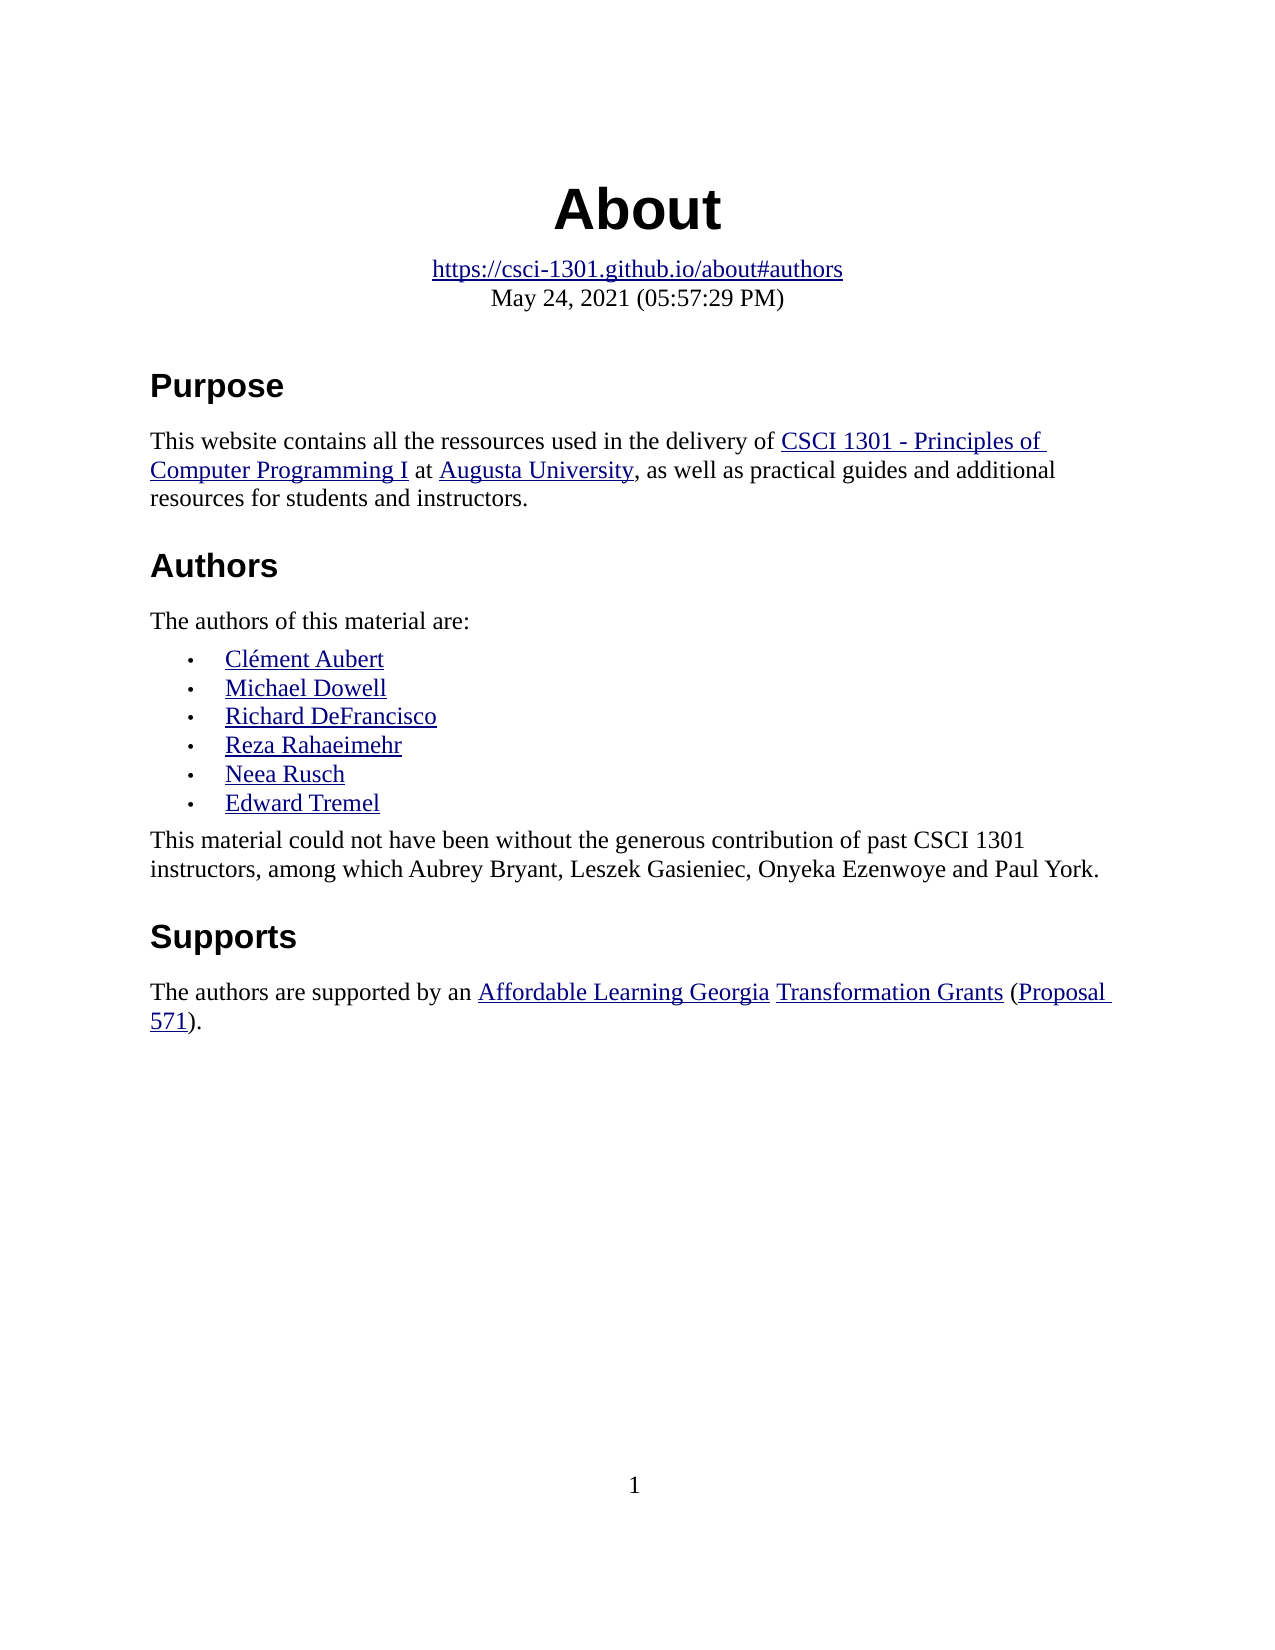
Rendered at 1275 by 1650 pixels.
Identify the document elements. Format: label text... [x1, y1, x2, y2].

text The authors of this material are: [150, 606, 1125, 635]
text This website contains all the ressources used in the delivery of CSCI 1301 - Principles of Computer Programming I at Augusta University, as well as practical guides and additional resources for students and instructors. [150, 426, 1125, 512]
list Michael Dowell [187, 673, 1125, 701]
text https://csci-1301.github.io/about#authors [150, 254, 1125, 283]
list Neea Rusch [187, 759, 1125, 788]
list Edward Tremel [187, 788, 1125, 816]
list Clément Aubert [187, 644, 1125, 673]
subtitle Purpose [150, 366, 1125, 404]
list Reza Rahaeimehr [187, 730, 1125, 759]
subtitle Authors [150, 546, 1125, 585]
text This material could not have been without the generous contribution of past CSCI 1301 instructors, among which Aubrey Bryant, Leszek Gasieniec, Onyeka Ezenwoye and Paul York. [150, 825, 1125, 883]
title About [150, 175, 1125, 242]
list Richard DeFrancisco [187, 701, 1125, 730]
text The authors are supported by an Affordable Learning Georgia Transformation Grants (Proposal 571). [150, 977, 1125, 1034]
subtitle Supports [150, 917, 1125, 956]
text May 24, 2021 (05:57:29 PM) [150, 283, 1125, 312]
